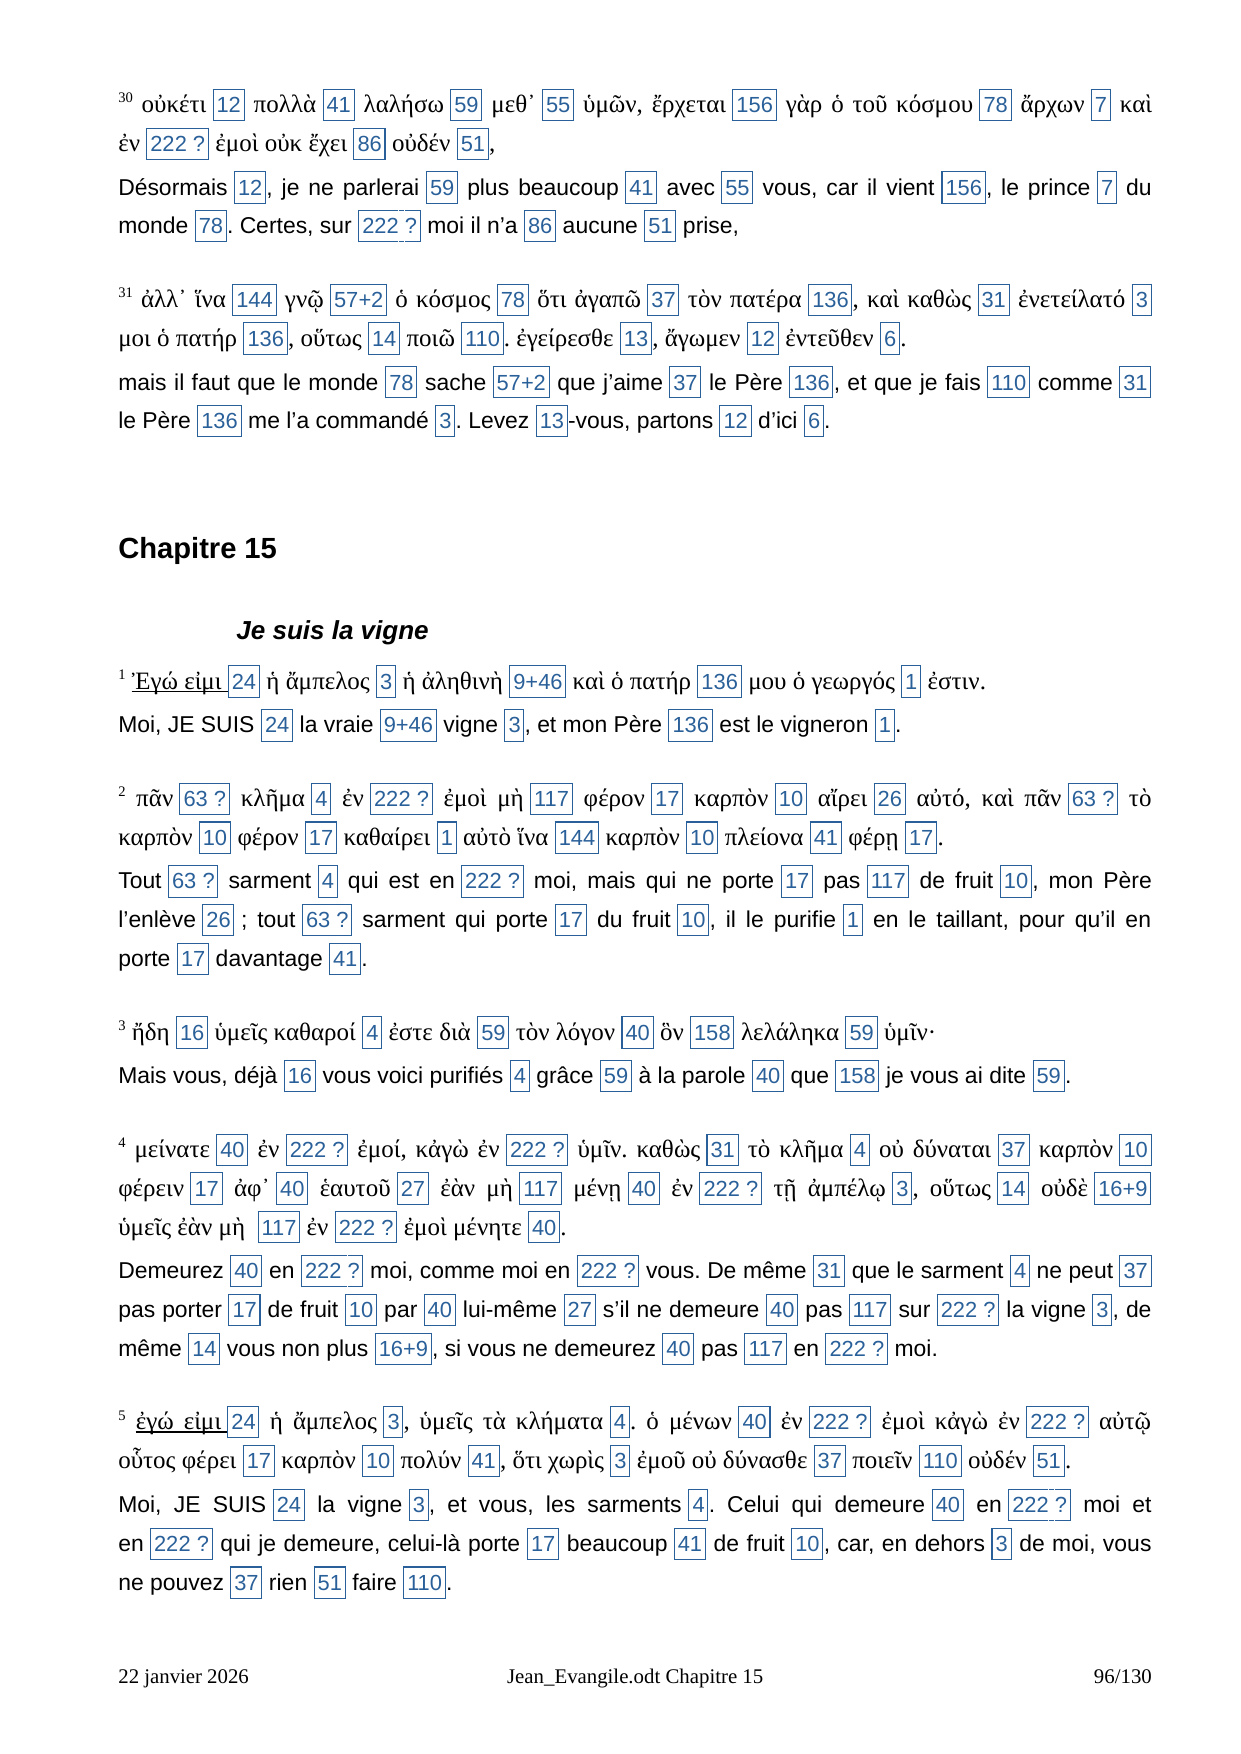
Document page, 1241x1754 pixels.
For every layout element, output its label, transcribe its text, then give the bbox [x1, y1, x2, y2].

text Demeurez 40 en 222 ? moi, comme moi en 222 ? vous. De même 31 que le sarment 4 ne peut 37 pas porter 17 de fruit 10 par 40 lui-même 27 s’il ne demeure 40 pas 117 sur 222 ? la vigne 3, de même 14 vous non plus 16+9, si vous ne demeurez 40 pas 117 en 222 ? moi. [118, 1255, 1152, 1365]
text 3 [377, 666, 395, 697]
text grâce [530, 1060, 600, 1092]
text 3 ἤδη [118, 1016, 176, 1049]
text 4 [363, 1017, 381, 1048]
text 1 Ἐγώ εἰμι [118, 665, 228, 698]
text Désormais 12, je ne parlerai 59 plus beaucoup 41 avec 55 vous, car il vient 156, le prince 7 du monde 78. Certes, sur 222 ? moi il n’a 86 aucune 51 prise, [118, 171, 1152, 242]
subtitle Chapitre 15 [118, 532, 1152, 565]
text 4 μείνατε 40 ἐν 222 ? ἐμοί, κἀγὼ ἐν 222 ? ὑμῖν. καθὼς 31 τὸ κλῆμα 4 οὐ δύναται 37 καρπὸν 10 φέρειν 17 ἀφ᾽ 40 ἑαυτοῦ 27 ἐὰν μὴ 117 μένῃ 40 ἐν 222 ? τῇ ἀμπέλῳ 3, οὕτως 14 οὐδὲ 16+9 ὑμεῖς ἐὰν μὴ 117 ἐν 222 ? ἐμοὶ μένητε 40. [118, 1133, 1152, 1243]
text vous voici purifiés [316, 1060, 510, 1092]
text ὃν [654, 1016, 690, 1049]
text καὶ ὁ πατήρ [566, 665, 697, 698]
text je vous ai dite [879, 1060, 1033, 1092]
text 2 πᾶν 63 ? κλῆμα 4 ἐν 222 ? ἐμοὶ μὴ 117 φέρον 17 καρπὸν 10 αἴρει 26 αὐτό, καὶ πᾶν 63 ? τὸ καρπὸν 10 φέρον 17 καθαίρει 1 αὐτὸ ἵνα 144 καρπὸν 10 πλείονα 41 φέρῃ 17. [118, 782, 1152, 854]
text 1 [876, 710, 894, 741]
text Moi, JE SUIS 24 la vigne 3, et vous, les sarments 4. Celui qui demeure 40 en 222 ? moi et en 222 ? qui je demeure, celui-là porte 17 beaucoup 41 de fruit 10, car, en dehors 3 de moi, vous ne pouvez 37 rien 51 faire 110. [118, 1489, 1152, 1599]
text 136 [698, 666, 741, 697]
text 1 [902, 666, 920, 697]
text 16 [177, 1017, 207, 1048]
text est le vigneron [713, 709, 875, 742]
text 24 [262, 710, 292, 741]
text 5 ἐγώ εἰμι 24 ἡ ἄμπελος 3, ὑμεῖς τὰ κλήματα 4. ὁ μένων 40 ἐν 222 ? ἐμοὶ κἀγὼ ἐν 222 ? αὐτῷ οὗτος φέρει 17 καρπὸν 10 πολύν 41, ὅτι χωρὶς 3 ἐμοῦ οὐ δύνασθε 37 ποιεῖν 110 οὐδέν 51. [118, 1406, 1152, 1477]
text 3 [505, 710, 523, 741]
text 158 [836, 1061, 878, 1091]
text . [1065, 1060, 1152, 1092]
text 9+46 [510, 666, 565, 697]
text 158 [691, 1017, 733, 1048]
text ὑμεῖς καθαροί [208, 1016, 362, 1049]
text ἐστιν. [921, 665, 1152, 698]
text . [895, 709, 1152, 742]
text 24 [229, 666, 259, 697]
text , et mon Père [524, 709, 668, 742]
text τὸν λόγον [509, 1016, 621, 1049]
text la vraie [293, 709, 380, 742]
text ἡ ἄμπελος [260, 665, 376, 698]
subtitle Je suis la vigne [236, 616, 1152, 645]
text mais il faut que le monde 78 sache 57+2 que j’aime 37 le Père 136, et que je fais 110 comme 31 le Père 136 me l’a commandé 3. Levez 13-vous, partons 12 d’ici 6. [118, 366, 1152, 437]
text Mais vous, déjà [118, 1060, 284, 1092]
text 40 [623, 1017, 653, 1048]
text 59 [846, 1017, 877, 1048]
text que [784, 1060, 835, 1092]
text μου ὁ γεωργός [742, 665, 901, 698]
text à la parole [632, 1060, 752, 1092]
text ἐστε διὰ [382, 1016, 477, 1049]
text 59 [601, 1061, 631, 1091]
text 4 [511, 1061, 529, 1091]
text 30 οὐκέτι 12 πολλὰ 41 λαλήσω 59 μεθ᾽ 55 ὑμῶν, ἔρχεται 156 γὰρ ὁ τοῦ κόσμου 78 ἄρχων 7 καὶ ἐν 222 ? ἐμοὶ οὐκ ἔχει 86 οὐδέν 51, [118, 88, 1152, 160]
text 59 [1034, 1061, 1064, 1091]
text vigne [437, 709, 504, 742]
text Tout 63 ? sarment 4 qui est en 222 ? moi, mais qui ne porte 17 pas 117 de fruit 10, mon Père l’enlève 26 ; tout 63 ? sarment qui porte 17 du fruit 10, il le purifie 1 en le taillant, pour qu’il en porte 17 davantage 41. [118, 865, 1152, 975]
text 16 [285, 1061, 315, 1091]
text 31 ἀλλ᾽ ἵνα 144 γνῷ 57+2 ὁ κόσμος 78 ὅτι ἀγαπῶ 37 τὸν πατέρα 136, καὶ καθὼς 31 ἐνετείλατό 3 μοι ὁ πατήρ 136, οὕτως 14 ποιῶ 110. ἐγείρεσθε 13, ἄγωμεν 12 ἐντεῦθεν 6. [118, 283, 1152, 355]
text λελάληκα [734, 1016, 845, 1049]
text Moi, JE SUIS [118, 709, 261, 742]
text 9+46 [381, 710, 436, 741]
text ἡ ἀληθινὴ [396, 665, 509, 698]
text 136 [669, 710, 712, 741]
text 59 [478, 1017, 508, 1048]
text ὑμῖν· [878, 1016, 1152, 1049]
text 40 [753, 1061, 783, 1091]
